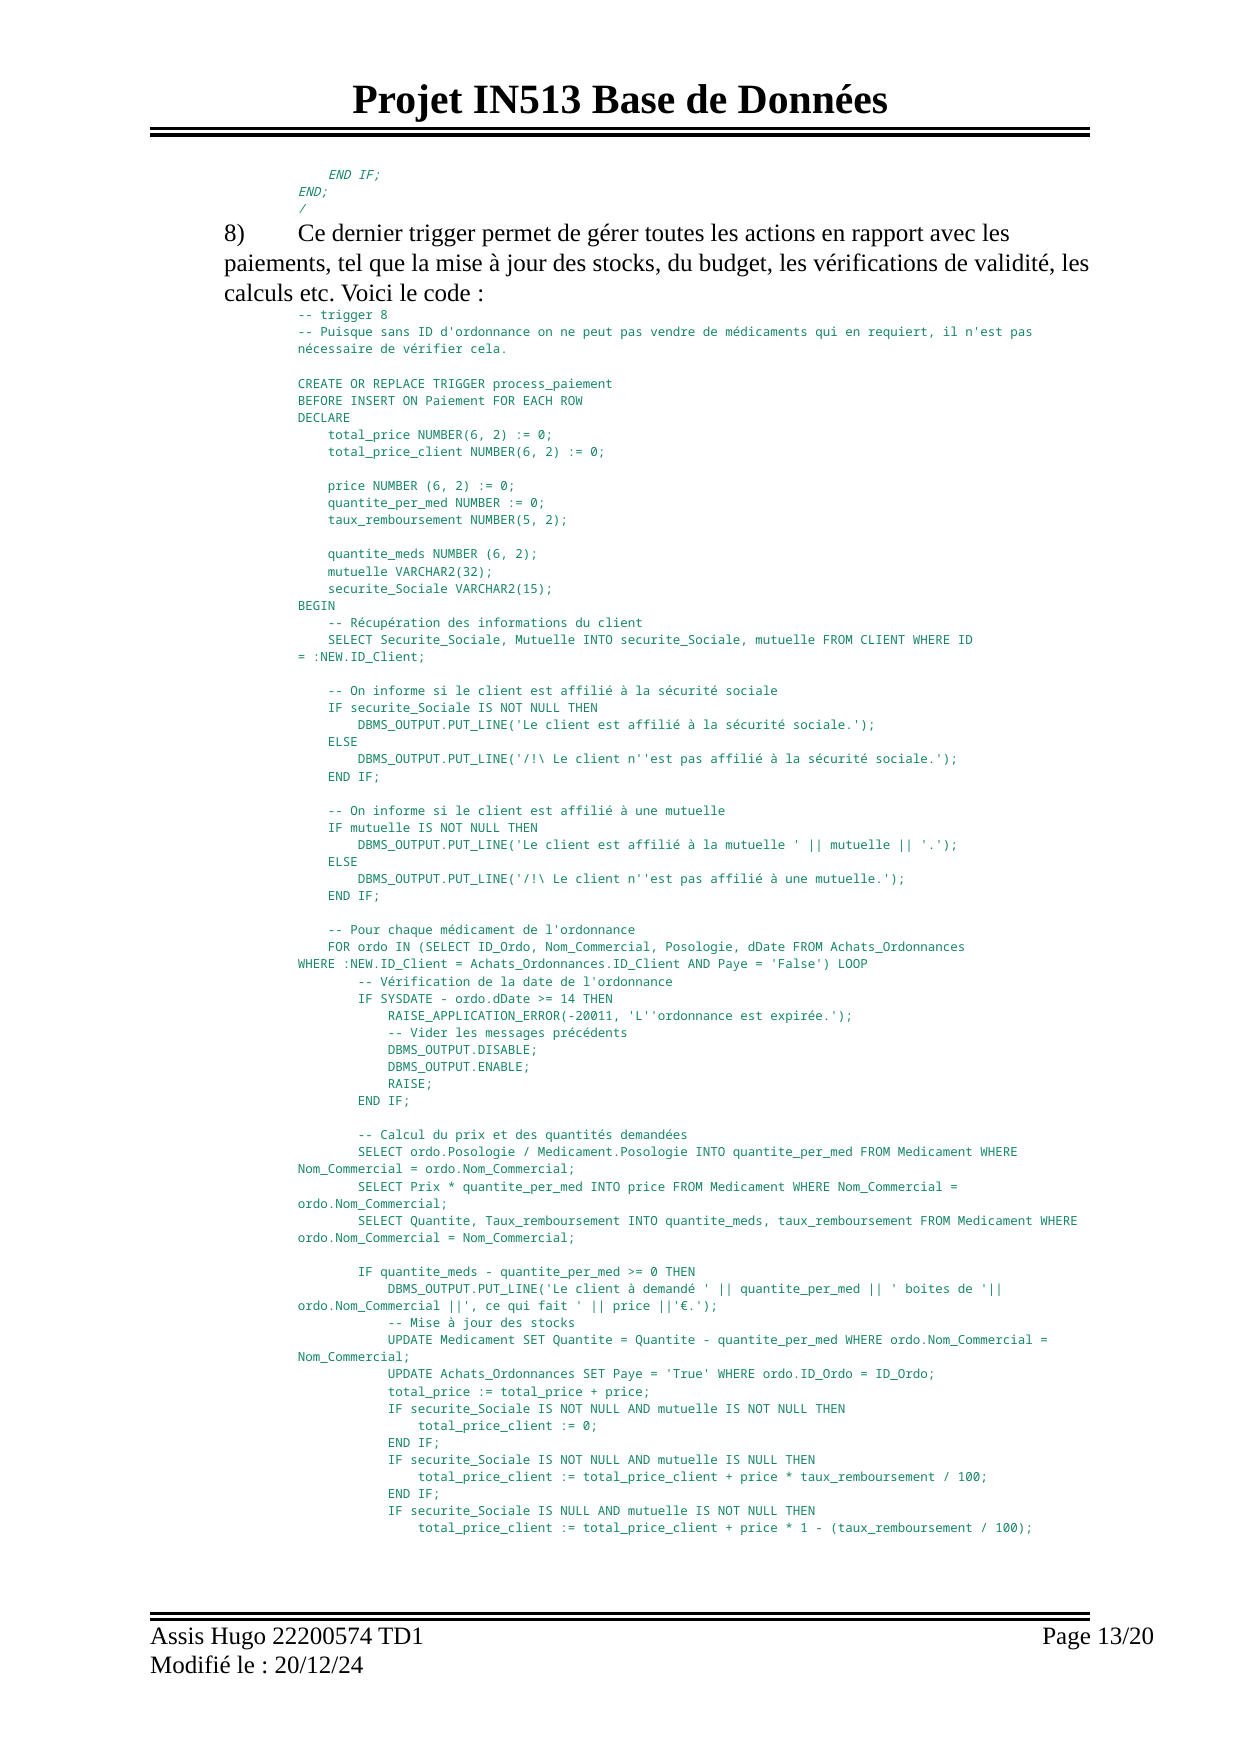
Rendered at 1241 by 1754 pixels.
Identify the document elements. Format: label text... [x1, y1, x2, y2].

text total_price_client NUMBER(6, 2) := 0; [298, 443, 1090, 460]
text -- Mise à jour des stocks [298, 1314, 1090, 1331]
text IF securite_Sociale IS NOT NULL AND mutuelle IS NULL THEN [298, 1451, 1090, 1468]
text -- Calcul du prix et des quantités demandées [298, 1126, 1090, 1143]
text quantite_meds NUMBER (6, 2); [298, 546, 1090, 563]
text IF mutuelle IS NOT NULL THEN [298, 819, 1090, 836]
text quantite_per_med NUMBER := 0; [298, 494, 1090, 511]
text END IF; [298, 1434, 1090, 1451]
text SELECT Securite_Sociale, Mutuelle INTO securite_Sociale, mutuelle FROM CLIENT WHERE ID = :NEW.ID_Client; [298, 631, 1090, 665]
text -- Récupération des informations du client [298, 614, 1090, 631]
text END IF; [298, 1485, 1090, 1502]
text END; [298, 183, 1090, 200]
text securite_Sociale VARCHAR2(15); [298, 580, 1090, 597]
text taux_remboursement NUMBER(5, 2); [298, 511, 1090, 528]
text DBMS_OUTPUT.PUT_LINE('Le client est affilié à la mutuelle ' || mutuelle || '.'); [298, 836, 1090, 853]
text END IF; [298, 887, 1090, 904]
text -- trigger 8 [298, 306, 1090, 323]
text END IF; [298, 768, 1090, 785]
text total_price_client := total_price_client + price * 1 - (taux_remboursement / 100); [298, 1519, 1090, 1536]
text IF securite_Sociale IS NULL AND mutuelle IS NOT NULL THEN [298, 1502, 1090, 1519]
text total_price := total_price + price; [298, 1383, 1090, 1400]
text price NUMBER (6, 2) := 0; [298, 477, 1090, 494]
text ELSE [298, 853, 1090, 870]
text END IF; [298, 1092, 1090, 1109]
text / [298, 200, 1090, 217]
text -- On informe si le client est affilié à la sécurité sociale [298, 682, 1090, 699]
text FOR ordo IN (SELECT ID_Ordo, Nom_Commercial, Posologie, dDate FROM Achats_Ordonnances WHERE :NEW.ID_Client = Achats_Ordonnances.ID_Client AND Paye = 'False') LOOP [298, 938, 1090, 973]
text -- Vider les messages précédents [298, 1024, 1090, 1041]
text mutuelle VARCHAR2(32); [298, 563, 1090, 580]
text RAISE; [298, 1075, 1090, 1092]
text IF quantite_meds - quantite_per_med >= 0 THEN [298, 1263, 1090, 1280]
text total_price_client := total_price_client + price * taux_remboursement / 100; [298, 1468, 1090, 1485]
text IF securite_Sociale IS NOT NULL AND mutuelle IS NOT NULL THEN [298, 1400, 1090, 1417]
text total_price NUMBER(6, 2) := 0; [298, 426, 1090, 443]
text DECLARE [298, 409, 1090, 426]
text CREATE OR REPLACE TRIGGER process_paiement [298, 375, 1090, 392]
text SELECT Prix * quantite_per_med INTO price FROM Medicament WHERE Nom_Commercial = ordo.Nom_Commercial; [298, 1178, 1090, 1212]
text DBMS_OUTPUT.PUT_LINE('/!\ Le client n''est pas affilié à une mutuelle.'); [298, 870, 1090, 887]
text -- Puisque sans ID d'ordonnance on ne peut pas vendre de médicaments qui en requiert, il n'est pas nécessaire de vérifier cela. [298, 323, 1090, 358]
text IF SYSDATE - ordo.dDate >= 14 THEN [298, 990, 1090, 1007]
text total_price_client := 0; [298, 1417, 1090, 1434]
text -- On informe si le client est affilié à une mutuelle [298, 802, 1090, 819]
text DBMS_OUTPUT.PUT_LINE('Le client est affilié à la sécurité sociale.'); [298, 716, 1090, 733]
text -- Pour chaque médicament de l'ordonnance [298, 921, 1090, 938]
text RAISE_APPLICATION_ERROR(-20011, 'L''ordonnance est expirée.'); [298, 1007, 1090, 1024]
text SELECT ordo.Posologie / Medicament.Posologie INTO quantite_per_med FROM Medicament WHERE Nom_Commercial = ordo.Nom_Commercial; [298, 1143, 1090, 1178]
text BEGIN [298, 597, 1090, 614]
text IF securite_Sociale IS NOT NULL THEN [298, 699, 1090, 716]
text SELECT Quantite, Taux_remboursement INTO quantite_meds, taux_remboursement FROM Medicament WHERE ordo.Nom_Commercial = Nom_Commercial; [298, 1212, 1090, 1246]
text DBMS_OUTPUT.PUT_LINE('/!\ Le client n''est pas affilié à la sécurité sociale.'); [298, 751, 1090, 768]
text UPDATE Achats_Ordonnances SET Paye = 'True' WHERE ordo.ID_Ordo = ID_Ordo; [298, 1366, 1090, 1383]
text DBMS_OUTPUT.PUT_LINE('Le client à demandé ' || quantite_per_med || ' boites de '|| ordo.Nom_Commercial ||', ce qui fait ' || price ||'€.'); [298, 1280, 1090, 1314]
text BEFORE INSERT ON Paiement FOR EACH ROW [298, 392, 1090, 409]
text UPDATE Medicament SET Quantite = Quantite - quantite_per_med WHERE ordo.Nom_Commercial = Nom_Commercial; [298, 1331, 1090, 1366]
text DBMS_OUTPUT.DISABLE; [298, 1041, 1090, 1058]
text ELSE [298, 733, 1090, 751]
list Ce dernier trigger permet de gérer toutes les actions en rapport avec les paiements, tel que la mise à jour des stocks, du budget, les vérifications de validité, les calculs etc. Voici le code : [224, 217, 1090, 306]
text DBMS_OUTPUT.ENABLE; [298, 1058, 1090, 1075]
text -- Vérification de la date de l'ordonnance [298, 973, 1090, 990]
text END IF; [298, 166, 1090, 183]
